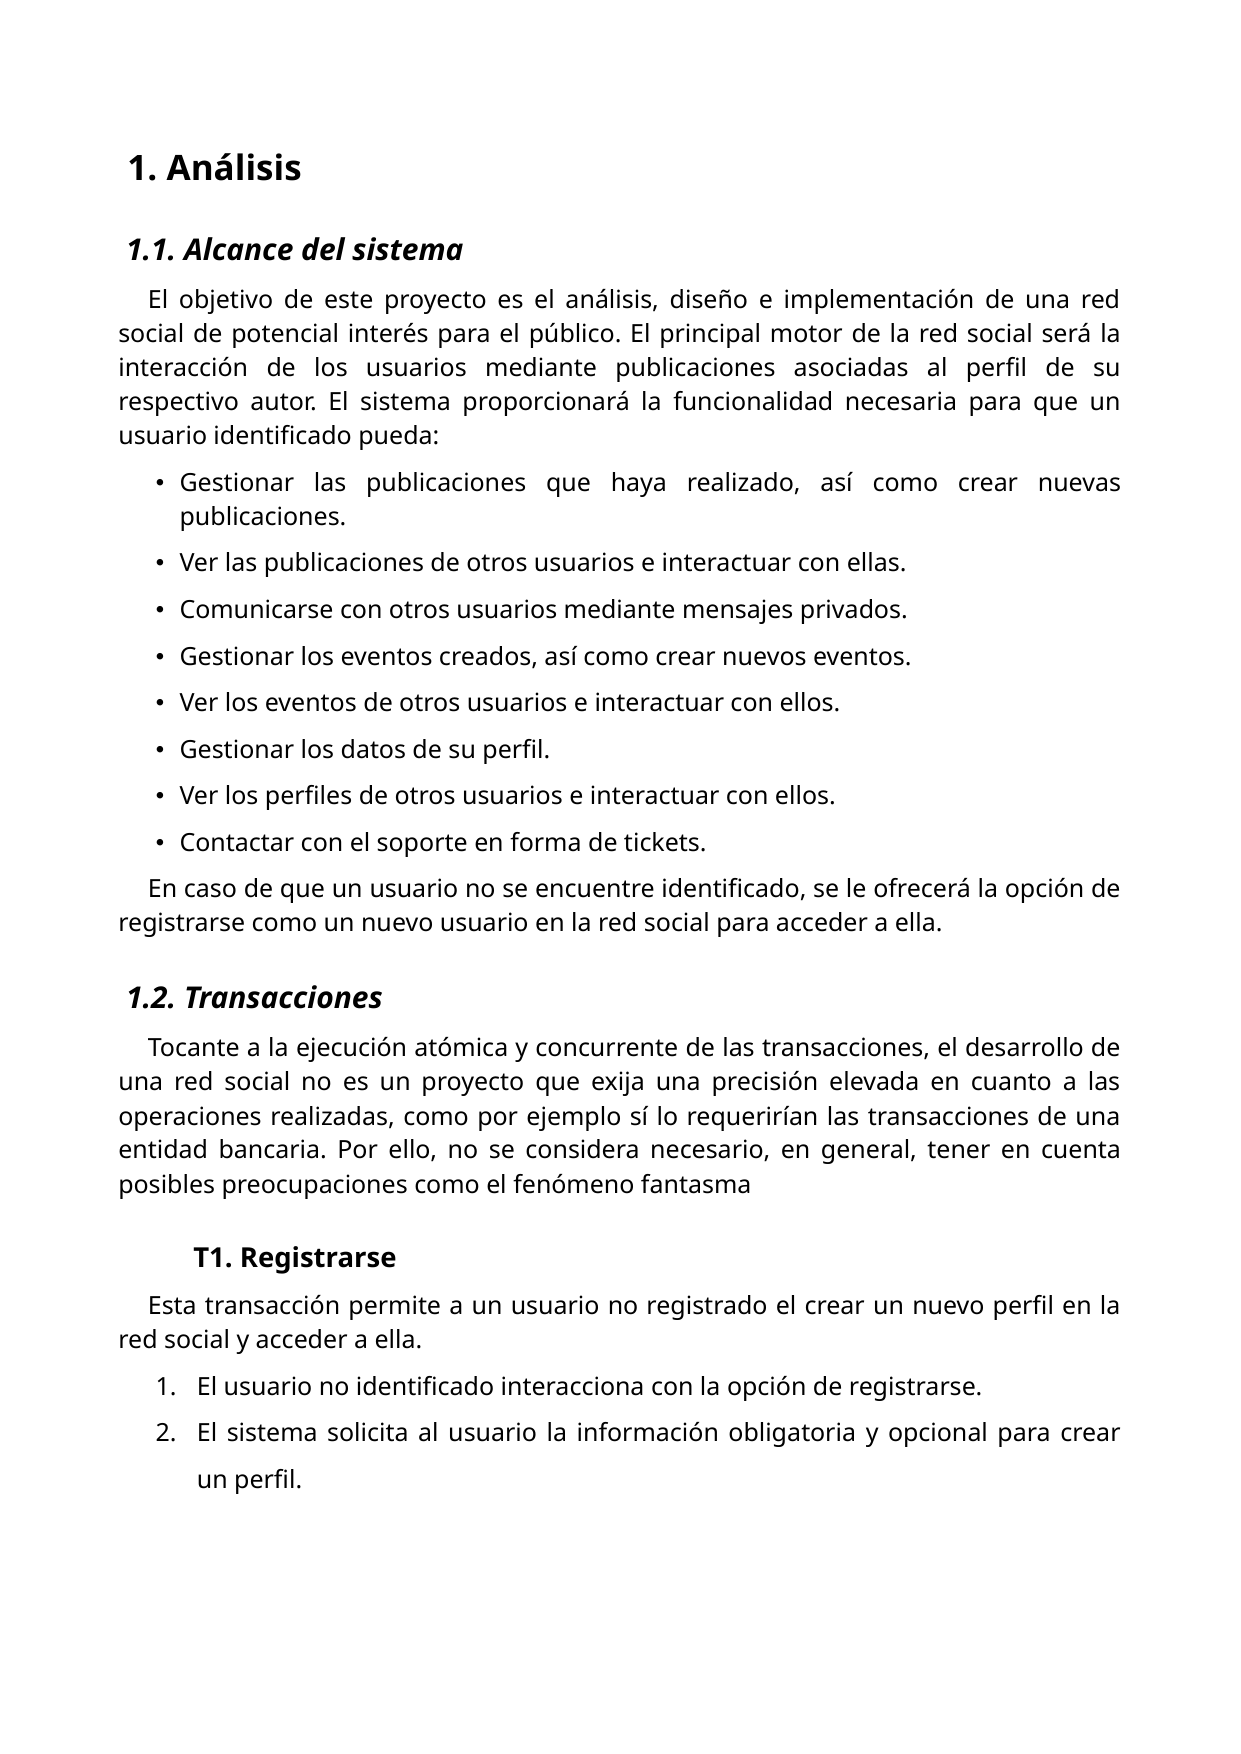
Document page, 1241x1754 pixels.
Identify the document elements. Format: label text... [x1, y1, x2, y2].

list Contactar con el soporte en forma de tickets. [156, 824, 1122, 858]
list Gestionar las publicaciones que haya realizado, así como crear nuevas publicaciones. [156, 464, 1122, 533]
list Ver las publicaciones de otros usuarios e interactuar con ellas. [156, 545, 1122, 579]
list Comunicarse con otros usuarios mediante mensajes privados. [156, 592, 1122, 626]
text Tocante a la ejecución atómica y concurrente de las transacciones, el desarrollo de una red social no es un proyecto que exija una precisión elevada en cuanto a las operaciones realizadas, como por ejemplo sí lo requerirían las transacciones de una entidad bancaria. Por ello, no se considera necesario, en general, tener en cuenta posibles preocupaciones como el fenómeno fantasma [118, 1030, 1122, 1200]
subtitle Análisis [118, 143, 1122, 191]
list Gestionar los eventos creados, así como crear nuevos eventos. [156, 638, 1122, 672]
list El sistema solicita al usuario la información obligatoria y opcional para crear un perfil. [155, 1415, 1122, 1496]
list El usuario no identificado interacciona con la opción de registrarse. [155, 1368, 1122, 1402]
subtitle Transacciones [118, 977, 1122, 1017]
list Ver los perfiles de otros usuarios e interactuar con ellos. [156, 778, 1122, 812]
text En caso de que un usuario no se encuentre identificado, se le ofrecerá la opción de registrarse como un nuevo usuario en la red social para acceder a ella. [118, 871, 1122, 939]
text Esta transacción permite a un usuario no registrado el crear un nuevo perfil en la red social y acceder a ella. [118, 1288, 1122, 1356]
subtitle T1. Registrarse [118, 1238, 1122, 1275]
list Gestionar los datos de su perfil. [156, 731, 1122, 765]
text El objetivo de este proyecto es el análisis, diseño e implementación de una red social de potencial interés para el público. El principal motor de la red social será la interacción de los usuarios mediante publicaciones asociadas al perfil de su respectivo autor. El sistema proporcionará la funcionalidad necesaria para que un usuario identificado pueda: [118, 282, 1122, 452]
subtitle Alcance del sistema [118, 228, 1122, 269]
list Ver los eventos de otros usuarios e interactuar con ellos. [156, 685, 1122, 719]
